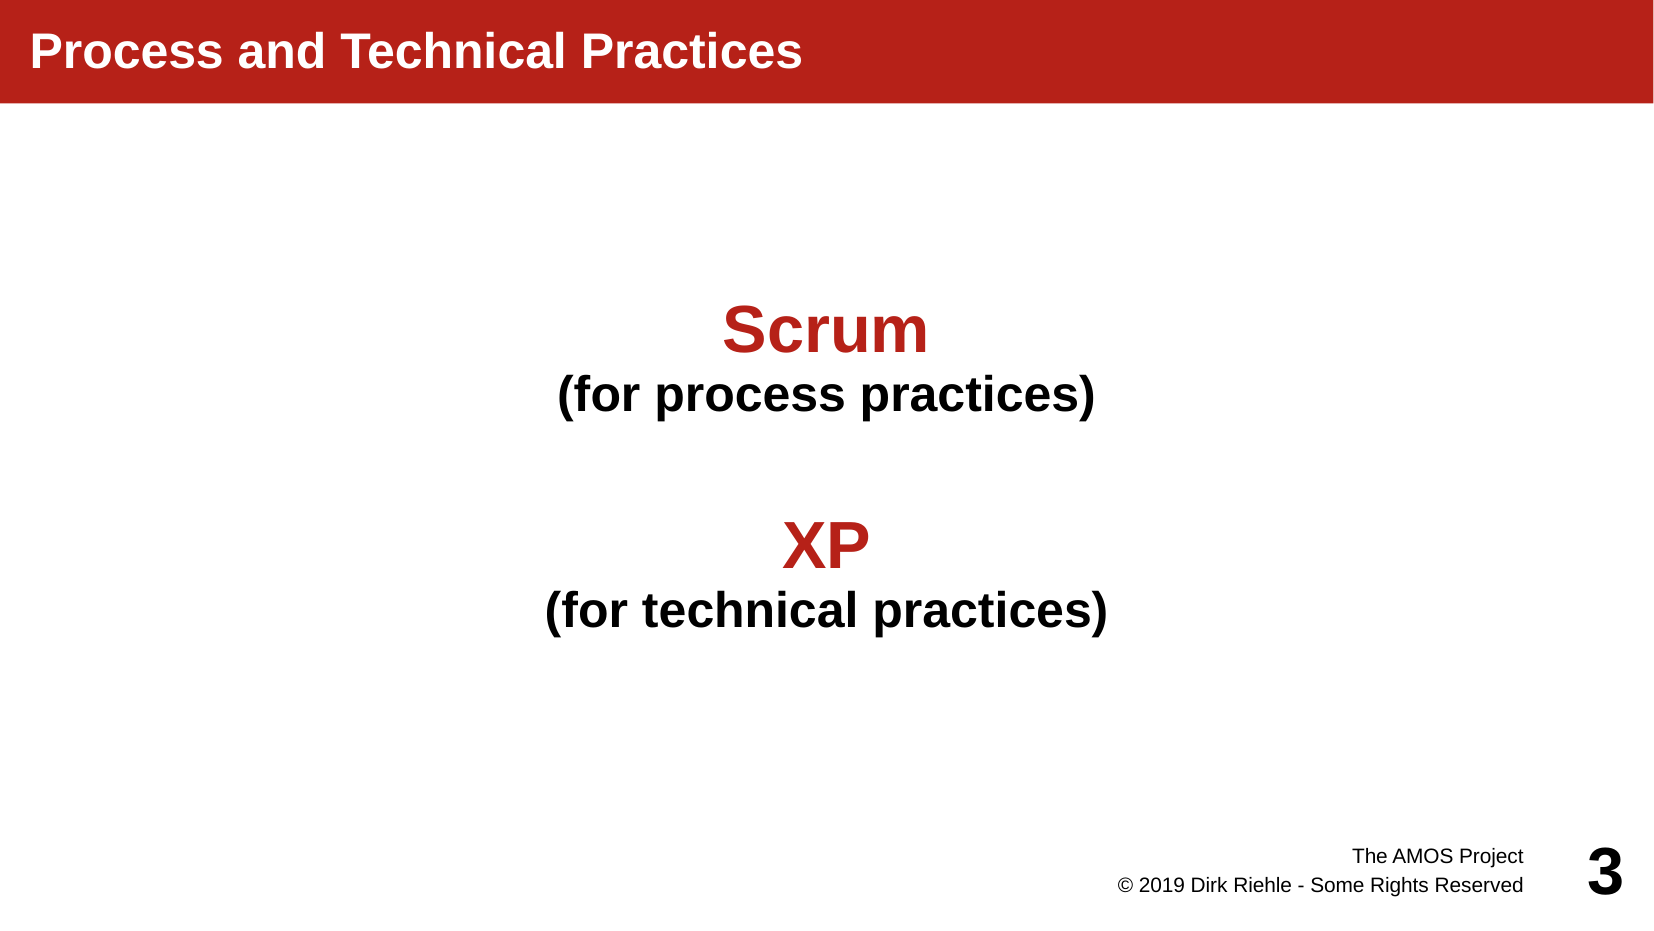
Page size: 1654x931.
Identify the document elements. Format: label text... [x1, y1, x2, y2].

title Process and Technical Practices [0, 0, 1654, 104]
subtitle Scrum (for process practices) XP (for technical practices) [29, 132, 1625, 798]
